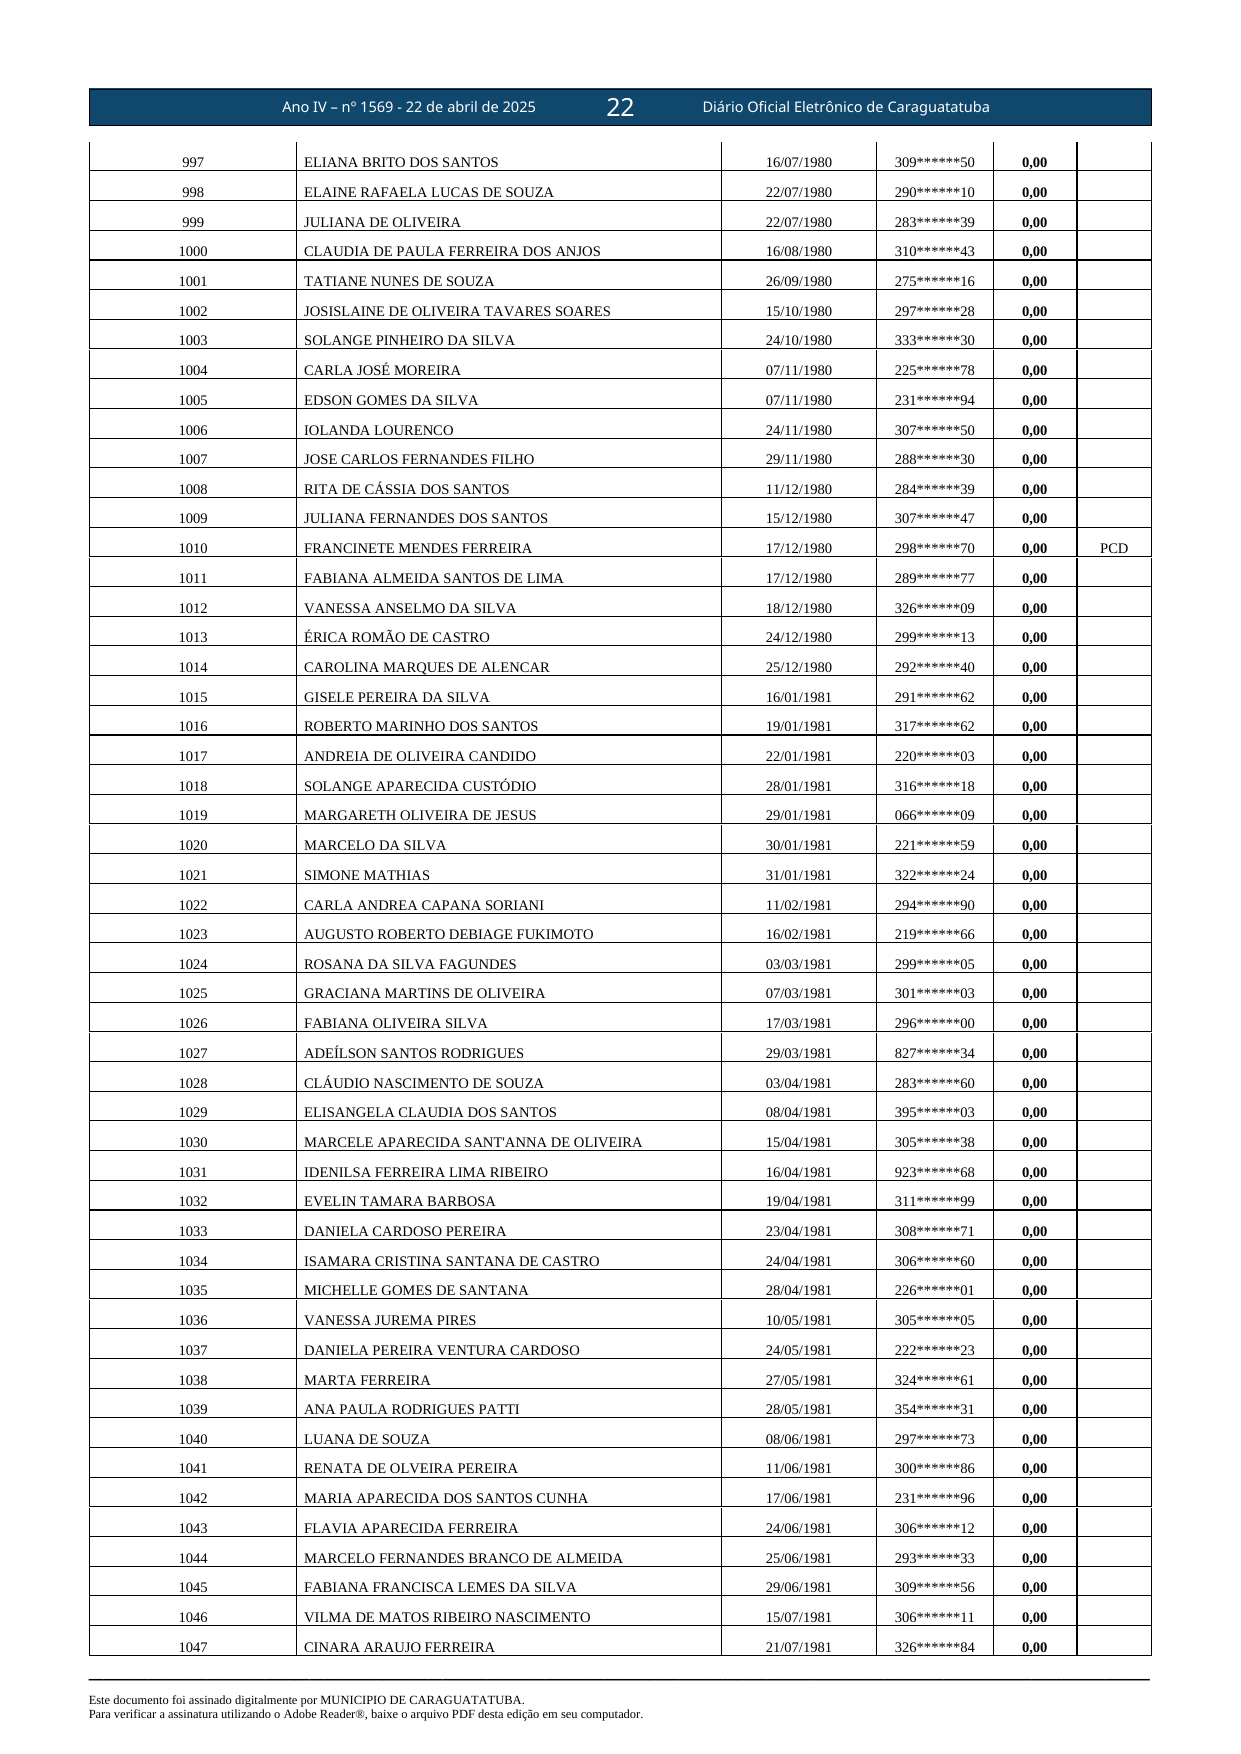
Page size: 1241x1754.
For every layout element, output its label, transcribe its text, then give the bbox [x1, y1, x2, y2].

table_cell 25/06/1981 [722, 1537, 876, 1566]
table_cell RENATA DE OLVEIRA PEREIRA [297, 1448, 721, 1477]
table_cell 1034 [90, 1240, 296, 1269]
table_cell 29/03/1981 [722, 1033, 876, 1061]
table_cell 1019 [90, 795, 296, 823]
table_cell [1078, 854, 1151, 883]
table_cell 0,00 [994, 646, 1076, 675]
table_cell 297******73 [877, 1418, 993, 1447]
table_cell [1078, 1508, 1151, 1536]
table_cell 354******31 [877, 1389, 993, 1417]
table_cell [1078, 1329, 1151, 1358]
table_cell 16/04/1981 [722, 1151, 876, 1180]
table_cell [1078, 914, 1151, 942]
table_cell [1078, 350, 1151, 378]
table_cell 1043 [90, 1508, 296, 1536]
table_cell 1023 [90, 914, 296, 942]
table_cell 0,00 [994, 439, 1076, 467]
table_cell [1078, 1389, 1151, 1417]
table_cell FABIANA FRANCISCA LEMES DA SILVA [297, 1567, 721, 1595]
table_cell 0,00 [994, 468, 1076, 497]
table_cell 1033 [90, 1211, 296, 1239]
table_cell 07/11/1980 [722, 379, 876, 408]
table_cell [1078, 1300, 1151, 1328]
table_cell 827******34 [877, 1033, 993, 1061]
table_cell 22/07/1980 [722, 171, 876, 200]
table_cell 1005 [90, 379, 296, 408]
table_cell 1015 [90, 676, 296, 705]
table_cell 1003 [90, 320, 296, 348]
table_cell 0,00 [994, 498, 1076, 527]
table_cell [1078, 1270, 1151, 1298]
table_cell 0,00 [994, 1329, 1076, 1358]
table_cell 1031 [90, 1151, 296, 1180]
table_cell 1026 [90, 1003, 296, 1031]
table_cell 294******90 [877, 884, 993, 913]
table_cell [1078, 1181, 1151, 1209]
table_cell 324******61 [877, 1359, 993, 1388]
table_cell 309******50 [877, 142, 993, 170]
table_cell 03/04/1981 [722, 1062, 876, 1091]
table_cell 231******94 [877, 379, 993, 408]
table_cell 25/12/1980 [722, 646, 876, 675]
table_cell GRACIANA MARTINS DE OLIVEIRA [297, 973, 721, 1002]
table_cell 16/07/1980 [722, 142, 876, 170]
table_cell 1002 [90, 290, 296, 319]
table_cell [1078, 1596, 1151, 1625]
table_cell 1010 [90, 528, 296, 556]
table_cell 0,00 [994, 350, 1076, 378]
table_cell CLÁUDIO NASCIMENTO DE SOUZA [297, 1062, 721, 1091]
table_cell 15/07/1981 [722, 1596, 876, 1625]
table_cell [1078, 1211, 1151, 1239]
table_cell 17/12/1980 [722, 528, 876, 556]
table_cell [1078, 1003, 1151, 1031]
table_cell 1008 [90, 468, 296, 497]
table_cell 297******28 [877, 290, 993, 319]
table_cell 300******86 [877, 1448, 993, 1477]
table_cell 24/05/1981 [722, 1329, 876, 1358]
table_cell ELAINE RAFAELA LUCAS DE SOUZA [297, 171, 721, 200]
table_cell MARGARETH OLIVEIRA DE JESUS [297, 795, 721, 823]
table_cell 308******71 [877, 1211, 993, 1239]
table_cell 290******10 [877, 171, 993, 200]
table_cell 923******68 [877, 1151, 993, 1180]
table_cell 11/02/1981 [722, 884, 876, 913]
table_cell 0,00 [994, 914, 1076, 942]
table_cell EVELIN TAMARA BARBOSA [297, 1181, 721, 1209]
table_cell 1007 [90, 439, 296, 467]
table_cell [1078, 439, 1151, 467]
table_cell 0,00 [994, 201, 1076, 230]
table_cell 333******30 [877, 320, 993, 348]
table_cell ÉRICA ROMÃO DE CASTRO [297, 617, 721, 645]
table_cell 08/06/1981 [722, 1418, 876, 1447]
table_cell 26/09/1980 [722, 261, 876, 289]
table_cell 1024 [90, 943, 296, 972]
table_cell 1039 [90, 1389, 296, 1417]
table_cell [1078, 320, 1151, 348]
table_cell 0,00 [994, 1151, 1076, 1180]
table_cell FABIANA OLIVEIRA SILVA [297, 1003, 721, 1031]
table_cell [1078, 1418, 1151, 1447]
table_cell 1028 [90, 1062, 296, 1091]
table_cell 301******03 [877, 973, 993, 1002]
table_cell 07/03/1981 [722, 973, 876, 1002]
table_cell [1078, 261, 1151, 289]
table_cell SIMONE MATHIAS [297, 854, 721, 883]
table_cell SOLANGE APARECIDA CUSTÓDIO [297, 765, 721, 794]
table_cell [1078, 1626, 1151, 1655]
table_cell [1078, 171, 1151, 200]
table_cell 0,00 [994, 1448, 1076, 1477]
table_cell 18/12/1980 [722, 587, 876, 616]
table_cell MARIA APARECIDA DOS SANTOS CUNHA [297, 1478, 721, 1506]
table_cell 24/10/1980 [722, 320, 876, 348]
table_cell 307******47 [877, 498, 993, 527]
table_cell 1041 [90, 1448, 296, 1477]
table_cell 16/01/1981 [722, 676, 876, 705]
table_cell CARLA ANDREA CAPANA SORIANI [297, 884, 721, 913]
table_cell 1000 [90, 231, 296, 259]
table_cell 1022 [90, 884, 296, 913]
table_cell 0,00 [994, 1092, 1076, 1120]
table_cell [1078, 1240, 1151, 1269]
table_cell 0,00 [994, 795, 1076, 823]
table_cell 0,00 [994, 142, 1076, 170]
table_cell MARCELO FERNANDES BRANCO DE ALMEIDA [297, 1537, 721, 1566]
table_cell [1078, 231, 1151, 259]
table_cell 1011 [90, 558, 296, 586]
table_cell 322******24 [877, 854, 993, 883]
table_cell 066******09 [877, 795, 993, 823]
table_cell 0,00 [994, 736, 1076, 764]
table_cell 16/08/1980 [722, 231, 876, 259]
table_cell 0,00 [994, 1418, 1076, 1447]
table_cell [1078, 1567, 1151, 1595]
table_cell 999 [90, 201, 296, 230]
table_cell ELISANGELA CLAUDIA DOS SANTOS [297, 1092, 721, 1120]
table_cell 1018 [90, 765, 296, 794]
table_cell 28/01/1981 [722, 765, 876, 794]
table_cell 311******99 [877, 1181, 993, 1209]
table_cell 1027 [90, 1033, 296, 1061]
table_cell 1046 [90, 1596, 296, 1625]
table_cell 0,00 [994, 1240, 1076, 1269]
table_cell MARCELO DA SILVA [297, 825, 721, 853]
table_cell 30/01/1981 [722, 825, 876, 853]
table_cell VILMA DE MATOS RIBEIRO NASCIMENTO [297, 1596, 721, 1625]
table_cell 0,00 [994, 1478, 1076, 1506]
table_cell 288******30 [877, 439, 993, 467]
table_cell 0,00 [994, 1389, 1076, 1417]
table_cell VANESSA ANSELMO DA SILVA [297, 587, 721, 616]
table_cell 0,00 [994, 1033, 1076, 1061]
table_cell 29/06/1981 [722, 1567, 876, 1595]
table_cell 226******01 [877, 1270, 993, 1298]
table_cell VANESSA JUREMA PIRES [297, 1300, 721, 1328]
table_cell FABIANA ALMEIDA SANTOS DE LIMA [297, 558, 721, 586]
table_cell 1016 [90, 706, 296, 734]
table_cell 298******70 [877, 528, 993, 556]
table_cell ELIANA BRITO DOS SANTOS [297, 142, 721, 170]
table_cell [1078, 765, 1151, 794]
table_cell 998 [90, 171, 296, 200]
table_cell 0,00 [994, 1567, 1076, 1595]
table_cell CLAUDIA DE PAULA FERREIRA DOS ANJOS [297, 231, 721, 259]
table_cell PCD [1078, 528, 1151, 556]
table_cell FLAVIA APARECIDA FERREIRA [297, 1508, 721, 1536]
table_cell 299******13 [877, 617, 993, 645]
table_cell SOLANGE PINHEIRO DA SILVA [297, 320, 721, 348]
table_cell 283******60 [877, 1062, 993, 1091]
table_cell ADEÍLSON SANTOS RODRIGUES [297, 1033, 721, 1061]
table_cell 317******62 [877, 706, 993, 734]
table_cell 222******23 [877, 1329, 993, 1358]
table_cell 0,00 [994, 231, 1076, 259]
table_cell 305******05 [877, 1300, 993, 1328]
table_cell [1078, 1062, 1151, 1091]
table_cell TATIANE NUNES DE SOUZA [297, 261, 721, 289]
table_cell 221******59 [877, 825, 993, 853]
table_cell [1078, 201, 1151, 230]
table_cell 29/11/1980 [722, 439, 876, 467]
table_cell [1078, 795, 1151, 823]
table_cell 0,00 [994, 1508, 1076, 1536]
table_cell 305******38 [877, 1121, 993, 1150]
table_cell [1078, 1359, 1151, 1388]
table_cell 231******96 [877, 1478, 993, 1506]
table_cell 0,00 [994, 1537, 1076, 1566]
table_cell [1078, 973, 1151, 1002]
table_cell 10/05/1981 [722, 1300, 876, 1328]
table_cell 0,00 [994, 1062, 1076, 1091]
table_cell [1078, 825, 1151, 853]
table_cell 15/10/1980 [722, 290, 876, 319]
table_cell 24/06/1981 [722, 1508, 876, 1536]
table_cell [1078, 1151, 1151, 1180]
table_cell 1009 [90, 498, 296, 527]
table_cell LUANA DE SOUZA [297, 1418, 721, 1447]
table_cell 21/07/1981 [722, 1626, 876, 1655]
table_cell [1078, 587, 1151, 616]
table_cell 0,00 [994, 884, 1076, 913]
table_cell [1078, 617, 1151, 645]
table_cell 292******40 [877, 646, 993, 675]
table_cell 1013 [90, 617, 296, 645]
table_cell AUGUSTO ROBERTO DEBIAGE FUKIMOTO [297, 914, 721, 942]
table_cell 275******16 [877, 261, 993, 289]
table_cell ANA PAULA RODRIGUES PATTI [297, 1389, 721, 1417]
table_cell 296******00 [877, 1003, 993, 1031]
table_cell 220******03 [877, 736, 993, 764]
table_cell MICHELLE GOMES DE SANTANA [297, 1270, 721, 1298]
table_cell 0,00 [994, 1181, 1076, 1209]
table_cell 24/11/1980 [722, 409, 876, 438]
table_cell CINARA ARAUJO FERREIRA [297, 1626, 721, 1655]
table_cell 0,00 [994, 1211, 1076, 1239]
table_cell 395******03 [877, 1092, 993, 1120]
table_cell [1078, 1448, 1151, 1477]
table_cell 1045 [90, 1567, 296, 1595]
table_cell ISAMARA CRISTINA SANTANA DE CASTRO [297, 1240, 721, 1269]
table_cell 1029 [90, 1092, 296, 1120]
table_cell EDSON GOMES DA SILVA [297, 379, 721, 408]
table_cell 0,00 [994, 1300, 1076, 1328]
table_cell [1078, 1033, 1151, 1061]
table_cell JULIANA FERNANDES DOS SANTOS [297, 498, 721, 527]
table_cell 1038 [90, 1359, 296, 1388]
table_cell 1036 [90, 1300, 296, 1328]
table_cell 1001 [90, 261, 296, 289]
table_cell CAROLINA MARQUES DE ALENCAR [297, 646, 721, 675]
table_cell 326******84 [877, 1626, 993, 1655]
table_cell CARLA JOSÉ MOREIRA [297, 350, 721, 378]
table_cell 19/01/1981 [722, 706, 876, 734]
table_cell MARTA FERREIRA [297, 1359, 721, 1388]
table_cell 306******11 [877, 1596, 993, 1625]
table_cell 306******60 [877, 1240, 993, 1269]
table_cell 0,00 [994, 409, 1076, 438]
table_cell 225******78 [877, 350, 993, 378]
table_cell 1006 [90, 409, 296, 438]
table_cell 19/04/1981 [722, 1181, 876, 1209]
table_cell 31/01/1981 [722, 854, 876, 883]
table_cell 0,00 [994, 1270, 1076, 1298]
table_cell 1004 [90, 350, 296, 378]
table_cell 0,00 [994, 706, 1076, 734]
table_cell [1078, 706, 1151, 734]
table_cell 24/12/1980 [722, 617, 876, 645]
table_cell [1078, 1121, 1151, 1150]
table_cell 0,00 [994, 587, 1076, 616]
table_cell [1078, 498, 1151, 527]
table_cell 219******66 [877, 914, 993, 942]
table_cell 307******50 [877, 409, 993, 438]
table_cell [1078, 142, 1151, 170]
table_cell 326******09 [877, 587, 993, 616]
table_cell 1021 [90, 854, 296, 883]
table_cell 0,00 [994, 1003, 1076, 1031]
table_cell [1078, 379, 1151, 408]
table_cell [1078, 736, 1151, 764]
table_cell 17/12/1980 [722, 558, 876, 586]
table_cell 1032 [90, 1181, 296, 1209]
table_cell 1047 [90, 1626, 296, 1655]
table_cell [1078, 676, 1151, 705]
table_cell 27/05/1981 [722, 1359, 876, 1388]
table_cell 997 [90, 142, 296, 170]
table_cell 0,00 [994, 943, 1076, 972]
table_cell [1078, 558, 1151, 586]
table_cell 0,00 [994, 1626, 1076, 1655]
table_cell 1040 [90, 1418, 296, 1447]
table_cell 1014 [90, 646, 296, 675]
table_cell ANDREIA DE OLIVEIRA CANDIDO [297, 736, 721, 764]
table_cell 291******62 [877, 676, 993, 705]
table_cell [1078, 1537, 1151, 1566]
table_cell 0,00 [994, 1121, 1076, 1150]
table_cell 0,00 [994, 171, 1076, 200]
table_cell [1078, 943, 1151, 972]
table_cell 29/01/1981 [722, 795, 876, 823]
table_cell 0,00 [994, 676, 1076, 705]
table_cell [1078, 468, 1151, 497]
table_cell 0,00 [994, 617, 1076, 645]
table_cell 03/03/1981 [722, 943, 876, 972]
table_cell 293******33 [877, 1537, 993, 1566]
table_cell 0,00 [994, 973, 1076, 1002]
table_cell JULIANA DE OLIVEIRA [297, 201, 721, 230]
table_cell RITA DE CÁSSIA DOS SANTOS [297, 468, 721, 497]
table_cell DANIELA CARDOSO PEREIRA [297, 1211, 721, 1239]
table_cell 289******77 [877, 558, 993, 586]
table_cell 306******12 [877, 1508, 993, 1536]
table_cell 309******56 [877, 1567, 993, 1595]
table_cell 1042 [90, 1478, 296, 1506]
table_cell ROBERTO MARINHO DOS SANTOS [297, 706, 721, 734]
table_cell IDENILSA FERREIRA LIMA RIBEIRO [297, 1151, 721, 1180]
table_cell 1020 [90, 825, 296, 853]
table_cell GISELE PEREIRA DA SILVA [297, 676, 721, 705]
table_cell IOLANDA LOURENCO [297, 409, 721, 438]
table_cell [1078, 646, 1151, 675]
table_cell 15/12/1980 [722, 498, 876, 527]
table_cell 1030 [90, 1121, 296, 1150]
table_cell 0,00 [994, 528, 1076, 556]
table_cell [1078, 1092, 1151, 1120]
table_cell FRANCINETE MENDES FERREIRA [297, 528, 721, 556]
table_cell [1078, 1478, 1151, 1506]
table_cell JOSE CARLOS FERNANDES FILHO [297, 439, 721, 467]
table_cell 0,00 [994, 854, 1076, 883]
table_cell 0,00 [994, 290, 1076, 319]
table_cell [1078, 290, 1151, 319]
table_cell 284******39 [877, 468, 993, 497]
table_cell 1017 [90, 736, 296, 764]
table_cell JOSISLAINE DE OLIVEIRA TAVARES SOARES [297, 290, 721, 319]
table_cell 0,00 [994, 558, 1076, 586]
table_cell 1037 [90, 1329, 296, 1358]
table_cell [1078, 884, 1151, 913]
table_cell 310******43 [877, 231, 993, 259]
table_cell 24/04/1981 [722, 1240, 876, 1269]
table_cell 17/06/1981 [722, 1478, 876, 1506]
table_cell 0,00 [994, 825, 1076, 853]
table_cell 0,00 [994, 261, 1076, 289]
table_cell MARCELE APARECIDA SANT'ANNA DE OLIVEIRA [297, 1121, 721, 1150]
table_cell 0,00 [994, 320, 1076, 348]
table_cell 11/06/1981 [722, 1448, 876, 1477]
table_cell 1035 [90, 1270, 296, 1298]
table_cell 0,00 [994, 1359, 1076, 1388]
table_cell 07/11/1980 [722, 350, 876, 378]
table_cell 1044 [90, 1537, 296, 1566]
table_cell DANIELA PEREIRA VENTURA CARDOSO [297, 1329, 721, 1358]
table_cell 0,00 [994, 379, 1076, 408]
table_cell 23/04/1981 [722, 1211, 876, 1239]
table_cell [1078, 409, 1151, 438]
table_cell 22/01/1981 [722, 736, 876, 764]
table_cell 22/07/1980 [722, 201, 876, 230]
table_cell 0,00 [994, 765, 1076, 794]
table_cell 11/12/1980 [722, 468, 876, 497]
table_cell 316******18 [877, 765, 993, 794]
table_cell 28/04/1981 [722, 1270, 876, 1298]
table_cell 299******05 [877, 943, 993, 972]
table_cell 16/02/1981 [722, 914, 876, 942]
table_cell 1012 [90, 587, 296, 616]
table_cell ROSANA DA SILVA FAGUNDES [297, 943, 721, 972]
table_cell 08/04/1981 [722, 1092, 876, 1120]
table_cell 28/05/1981 [722, 1389, 876, 1417]
table_cell 0,00 [994, 1596, 1076, 1625]
table_cell 1025 [90, 973, 296, 1002]
table_cell 283******39 [877, 201, 993, 230]
table_cell 17/03/1981 [722, 1003, 876, 1031]
table_cell 15/04/1981 [722, 1121, 876, 1150]
